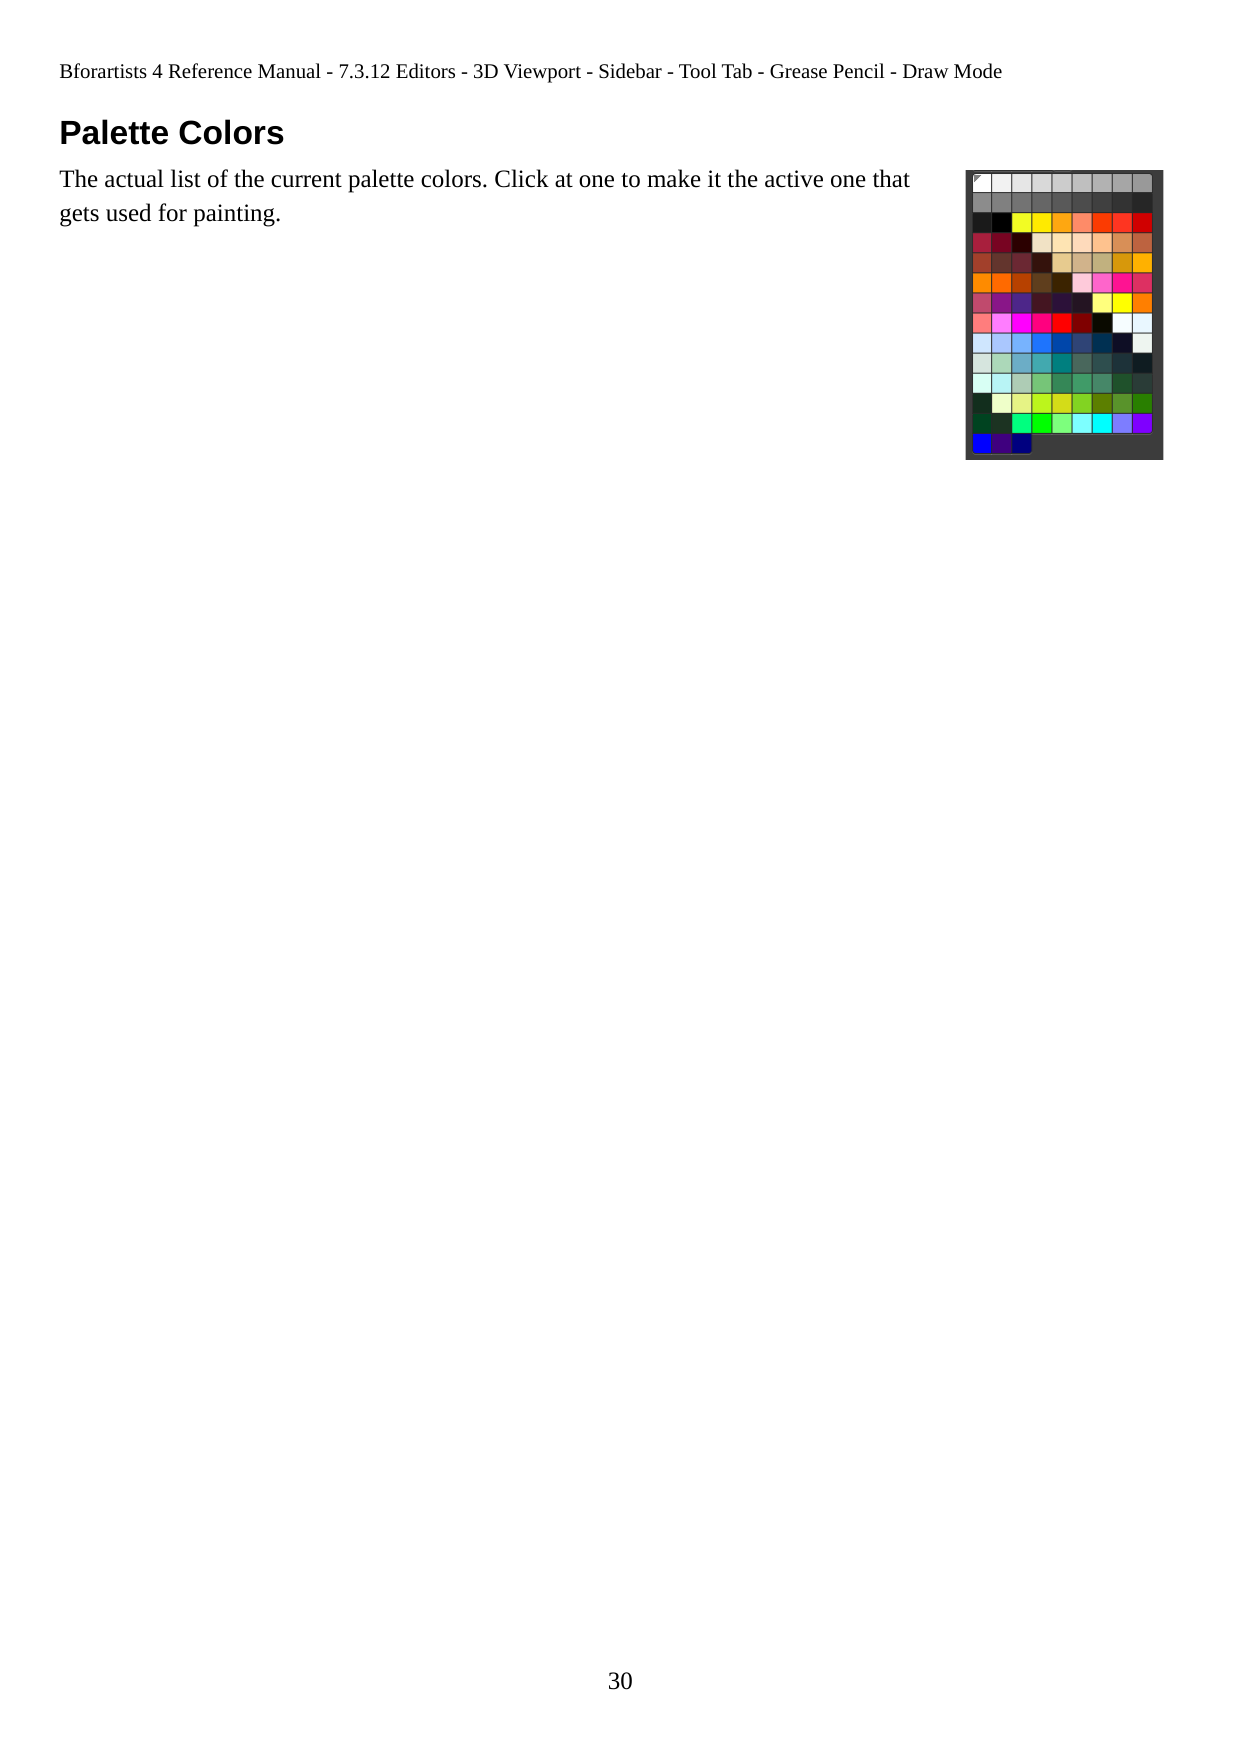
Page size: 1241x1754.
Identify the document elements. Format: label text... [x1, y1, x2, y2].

picture [965, 170, 1164, 460]
subtitle Palette Colors [59, 113, 1181, 151]
text The actual list of the current palette colors. Click at one to make it the active one that gets used for painting. [59, 164, 1181, 227]
